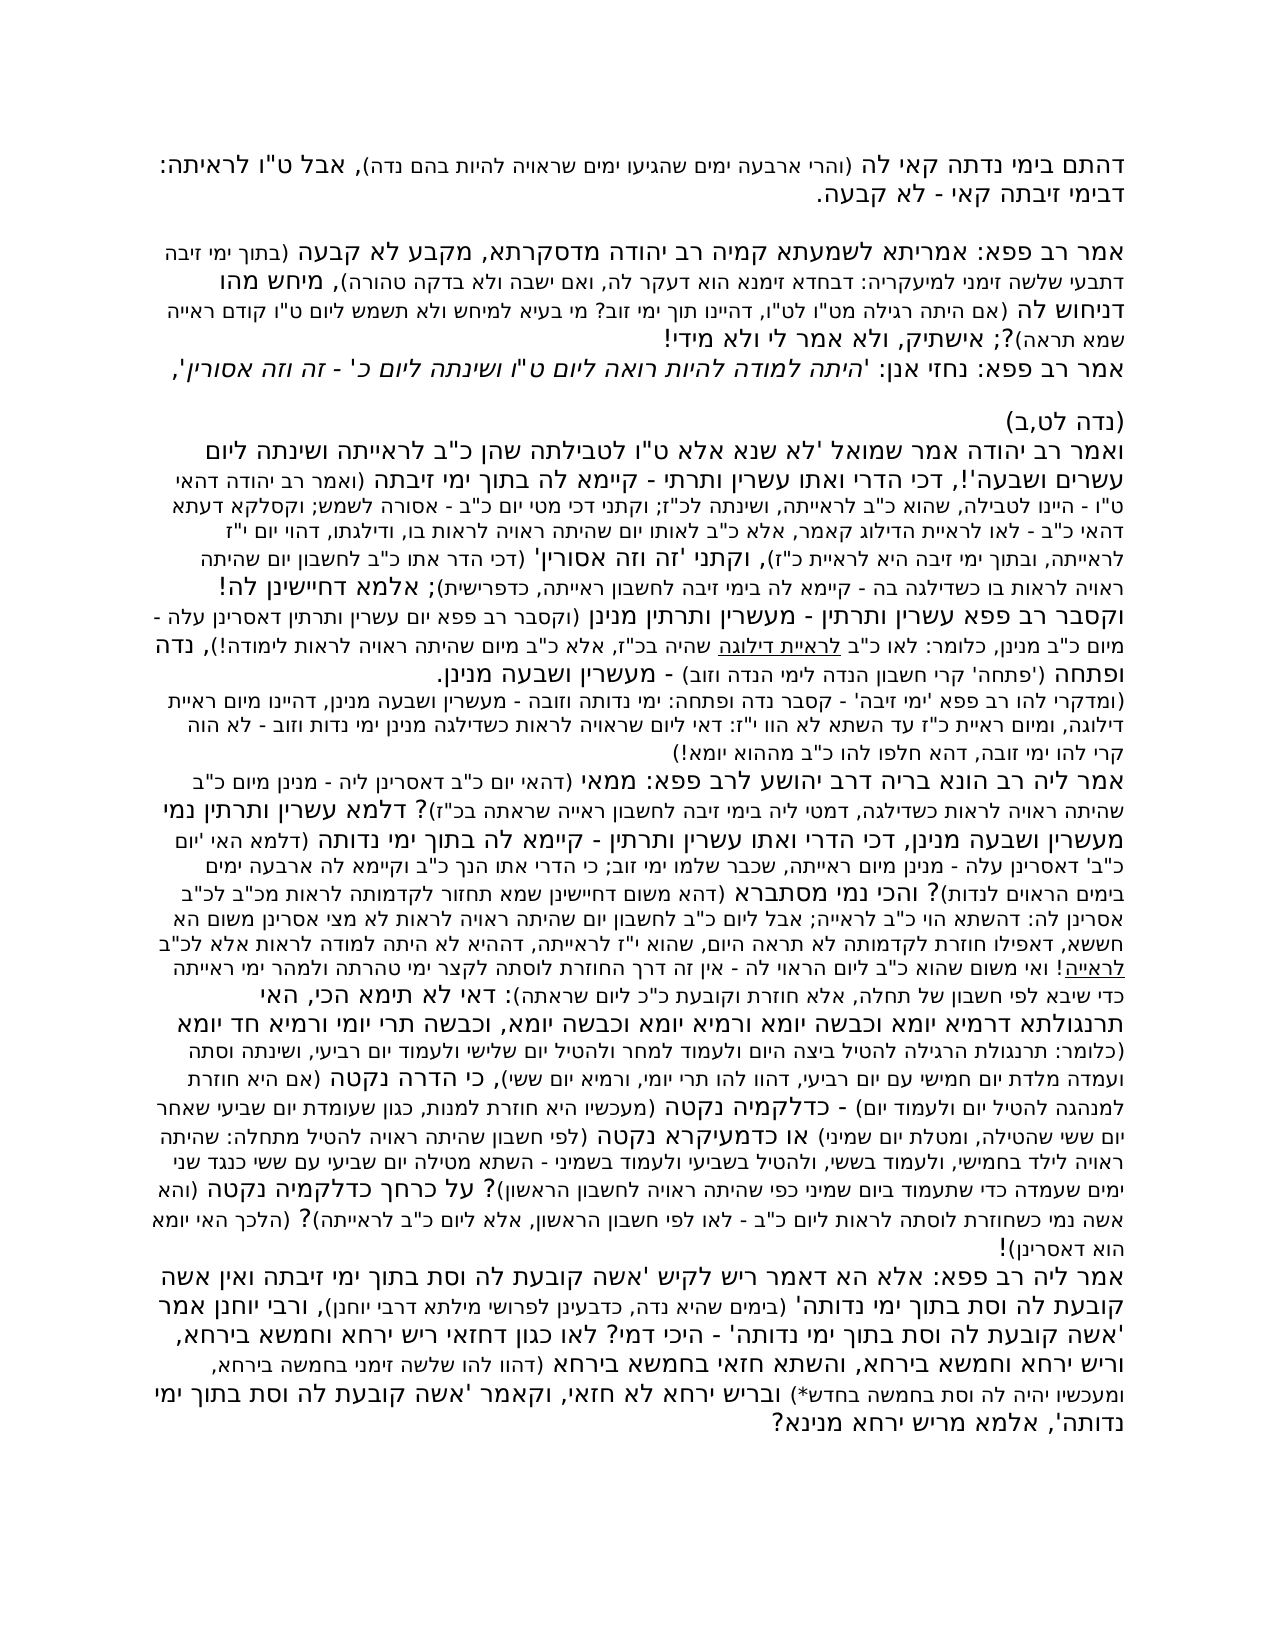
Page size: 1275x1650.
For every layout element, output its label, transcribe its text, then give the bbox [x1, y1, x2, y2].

text וקסבר רב פפא עשרין ותרתין - מעשרין ותרתין מנינן (וקסבר רב פפא יום עשרין ותרתין דאסרינן עלה - מיום כ"ב מנינן, כלומר: לאו כ"ב לראיית דילוגה שהיה בכ"ז, אלא כ"ב מיום שהיתה ראויה לראות לימודה!), נדה ופתחה ('פתחה' קרי חשבון הנדה לימי הנדה וזוב) - מעשרין ושבעה מנינן. [150, 601, 1125, 689]
text אמר רב פפא: נחזי אנן: 'היתה למודה להיות רואה ליום ט"ו ושינתה ליום כ' - זה וזה אסורין', [150, 354, 1125, 383]
text אמר רב פפא: אמריתא לשמעתא קמיה רב יהודה מדסקרתא, מקבע לא קבעה (בתוך ימי זיבה דתבעי שלשה זימני למיעקריה: דבחדא זימנא הוא דעקר לה, ואם ישבה ולא בדקה טהורה), מיחש מהו דניחוש לה (אם היתה רגילה מט"ו לט"ו, דהיינו תוך ימי זוב? מי בעיא למיחש ולא תשמש ליום ט"ו קודם ראייה שמא תראה)?; אישתיק, ולא אמר לי ולא מידי! [150, 237, 1125, 354]
text (ומדקרי להו רב פפא 'ימי זיבה' - קסבר נדה ופתחה: ימי נדותה וזובה - מעשרין ושבעה מנינן, דהיינו מיום ראיית דילוגה, ומיום ראיית כ"ז עד השתא לא הוו י"ז: דאי ליום שראויה לראות כשדילגה מנינן ימי נדות וזוב - לא הוה קרי להו ימי זובה, דהא חלפו להו כ"ב מההוא יומא!) [150, 689, 1125, 767]
text ואמר רב יהודה אמר שמואל 'לא שנא אלא ט"ו לטבילתה שהן כ"ב לראייתה ושינתה ליום עשרים ושבעה'!, דכי הדרי ואתו עשרין ותרתי - קיימא לה בתוך ימי זיבתה (ואמר רב יהודה דהאי ט"ו - היינו לטבילה, שהוא כ"ב לראייתה, ושינתה לכ"ז; וקתני דכי מטי יום כ"ב - אסורה לשמש; וקסלקא דעתא דהאי כ"ב - לאו לראיית הדילוג קאמר, אלא כ"ב לאותו יום שהיתה ראויה לראות בו, ודילגתו, דהוי יום י"ז לראייתה, ובתוך ימי זיבה היא לראיית כ"ז), וקתני 'זה וזה אסורין' (דכי הדר אתו כ"ב לחשבון יום שהיתה ראויה לראות בו כשדילגה בה - קיימא לה בימי זיבה לחשבון ראייתה, כדפרישית); אלמא דחיישינן לה! [150, 436, 1125, 601]
text (נדה לט,ב) [150, 407, 1125, 436]
text דהתם בימי נדתה קאי לה (והרי ארבעה ימים שהגיעו ימים שראויה להיות בהם נדה), אבל ט"ו לראיתה: דבימי זיבתה קאי - לא קבעה. [150, 150, 1125, 208]
text אמר ליה רב פפא: אלא הא דאמר ריש לקיש 'אשה קובעת לה וסת בתוך ימי זיבתה ואין אשה קובעת לה וסת בתוך ימי נדותה' (בימים שהיא נדה, כדבעינן לפרושי מילתא דרבי יוחנן), ורבי יוחנן אמר 'אשה קובעת לה וסת בתוך ימי נדותה' - היכי דמי? לאו כגון דחזאי ריש ירחא וחמשא בירחא, וריש ירחא וחמשא בירחא, והשתא חזאי בחמשא בירחא (דהוו להו שלשה זימני בחמשה בירחא, ומעכשיו יהיה לה וסת בחמשה בחדש*) ובריש ירחא לא חזאי, וקאמר 'אשה קובעת לה וסת בתוך ימי נדותה', אלמא מריש ירחא מנינא? [150, 1262, 1125, 1437]
text אמר ליה רב הונא בריה דרב יהושע לרב פפא: ממאי (דהאי יום כ"ב דאסרינן ליה - מנינן מיום כ"ב שהיתה ראויה לראות כשדילגה, דמטי ליה בימי זיבה לחשבון ראייה שראתה בכ"ז)? דלמא עשרין ותרתין נמי מעשרין ושבעה מנינן, דכי הדרי ואתו עשרין ותרתין - קיימא לה בתוך ימי נדותה (דלמא האי 'יום כ"ב' דאסרינן עלה - מנינן מיום ראייתה, שכבר שלמו ימי זוב; כי הדרי אתו הנך כ"ב וקיימא לה ארבעה ימים בימים הראוים לנדות)? והכי נמי מסתברא (דהא משום דחיישינן שמא תחזור לקדמותה לראות מכ"ב לכ"ב אסרינן לה: דהשתא הוי כ"ב לראייה; אבל ליום כ"ב לחשבון יום שהיתה ראויה לראות לא מצי אסרינן משום הא חששא, דאפילו חוזרת לקדמותה לא תראה היום, שהוא י"ז לראייתה, דההיא לא היתה למודה לראות אלא לכ"ב לראייה! ואי משום שהוא כ"ב ליום הראוי לה - אין זה דרך החוזרת לוסתה לקצר ימי טהרתה ולמהר ימי ראייתה כדי שיבא לפי חשבון של תחלה, אלא חוזרת וקובעת כ"כ ליום שראתה): דאי לא תימא הכי, האי תרנגולתא דרמיא יומא וכבשה יומא ורמיא יומא וכבשה יומא, וכבשה תרי יומי ורמיא חד יומא (כלומר: תרנגולת הרגילה להטיל ביצה היום ולעמוד למחר ולהטיל יום שלישי ולעמוד יום רביעי, ושינתה וסתה ועמדה מלדת יום חמישי עם יום רביעי, דהוו להו תרי יומי, ורמיא יום ששי), כי הדרה נקטה (אם היא חוזרת למנהגה להטיל יום ולעמוד יום) - כדלקמיה נקטה (מעכשיו היא חוזרת למנות, כגון שעומדת יום שביעי שאחר יום ששי שהטילה, ומטלת יום שמיני) או כדמעיקרא נקטה (לפי חשבון שהיתה ראויה להטיל מתחלה: שהיתה ראויה לילד בחמישי, ולעמוד בששי, ולהטיל בשביעי ולעמוד בשמיני - השתא מטילה יום שביעי עם ששי כנגד שני ימים שעמדה כדי שתעמוד ביום שמיני כפי שהיתה ראויה לחשבון הראשון)? על כרחך כדלקמיה נקטה (והא אשה נמי כשחוזרת לוסתה לראות ליום כ"ב - לאו לפי חשבון הראשון, אלא ליום כ"ב לראייתה)? (הלכך האי יומא הוא דאסרינן)! [150, 767, 1125, 1262]
